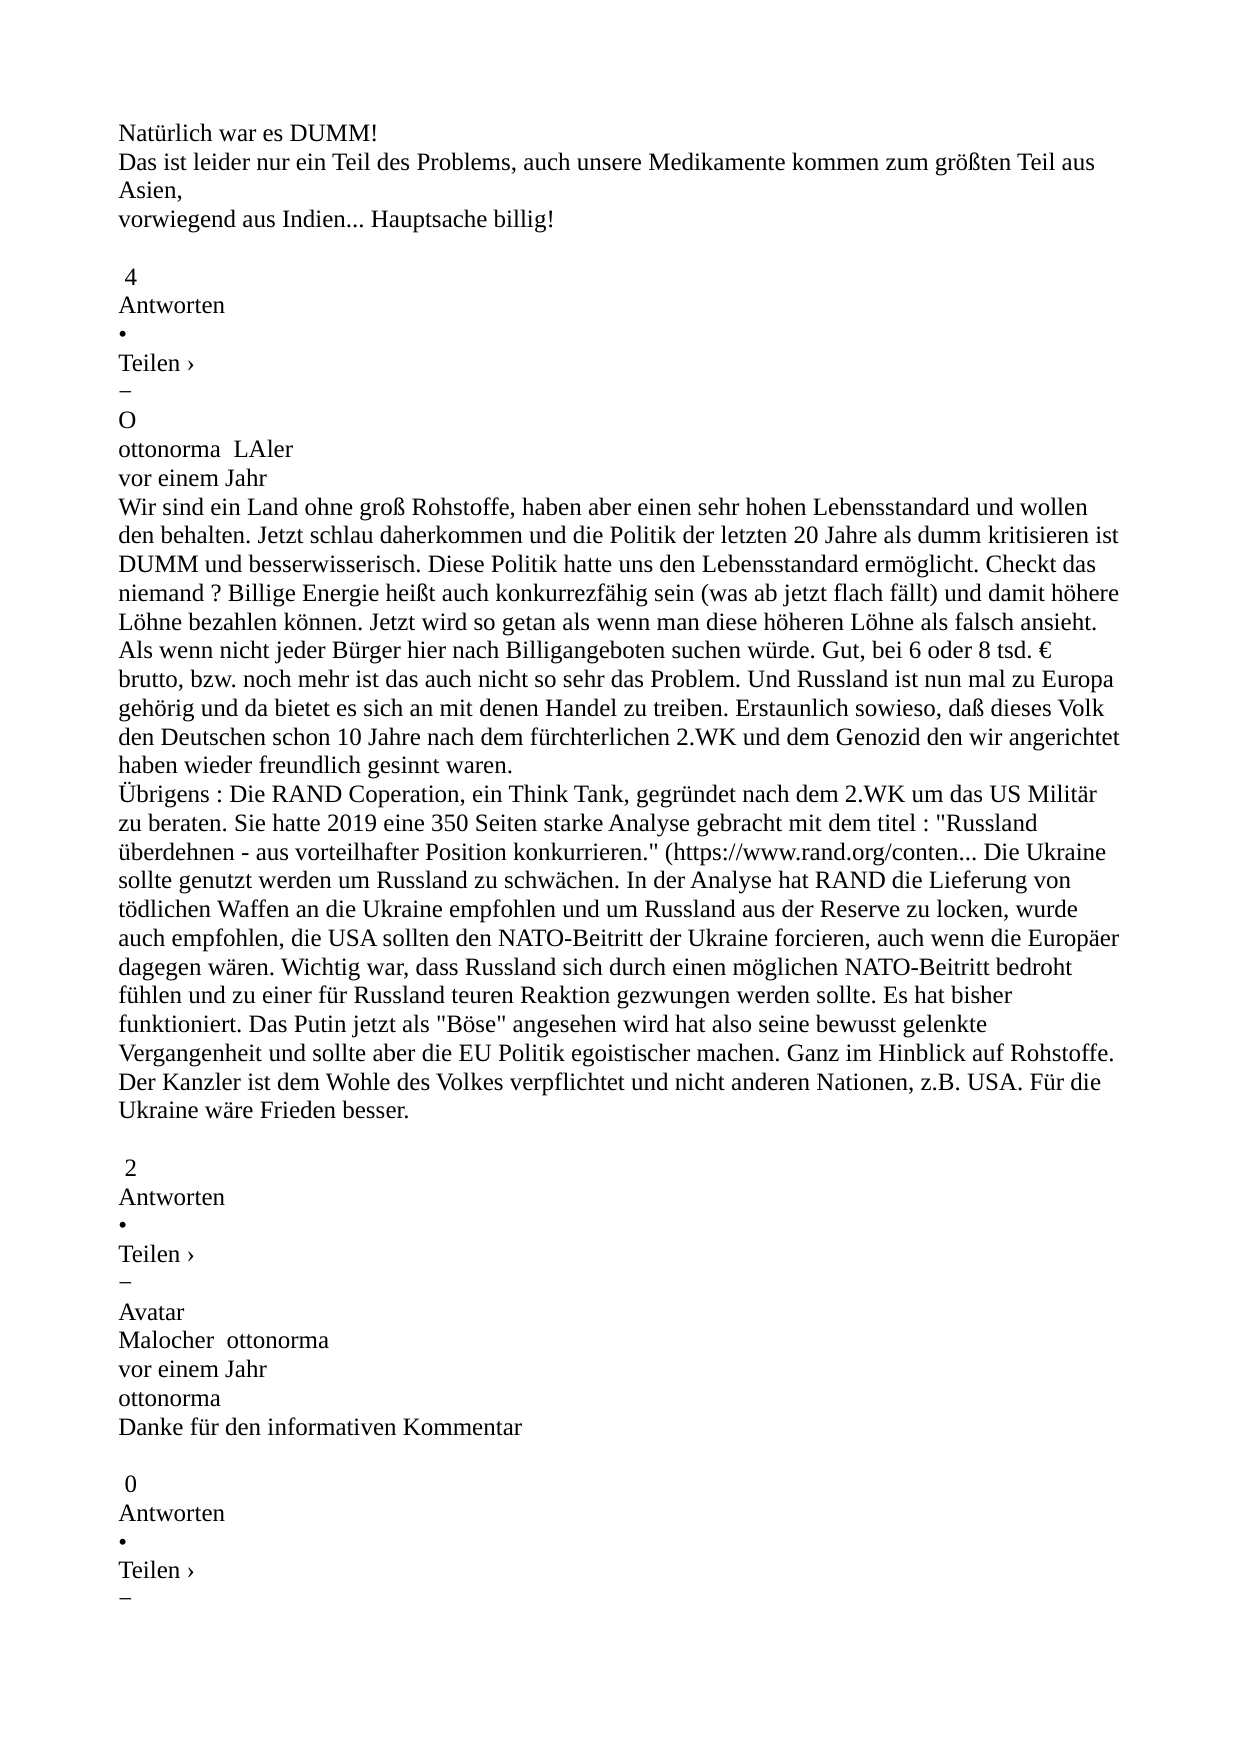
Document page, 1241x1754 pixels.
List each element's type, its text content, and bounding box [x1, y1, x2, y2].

text • [118, 1211, 1122, 1239]
text Teilen › [118, 1239, 1122, 1268]
text Avatar [118, 1297, 1122, 1326]
text vorwiegend aus Indien... Hauptsache billig! [118, 204, 1122, 233]
text Antworten [118, 1182, 1122, 1211]
text 2 [118, 1153, 1122, 1182]
text Danke für den informativen Kommentar [118, 1412, 1122, 1441]
text − [118, 1268, 1122, 1297]
text − [118, 1584, 1122, 1613]
text − [118, 377, 1122, 406]
text Natürlich war es DUMM! [118, 118, 1122, 147]
text Übrigens : Die RAND Coperation, ein Think Tank, gegründet nach dem 2.WK um das US Militär zu beraten. Sie hatte 2019 eine 350 Seiten starke Analyse gebracht mit dem titel : "Russland überdehnen - aus vorteilhafter Position konkurrieren." (https://www.rand.org/conten... Die Ukraine sollte genutzt werden um Russland zu schwächen. In der Analyse hat RAND die Lieferung von tödlichen Waffen an die Ukraine empfohlen und um Russland aus der Reserve zu locken, wurde auch empfohlen, die USA sollten den NATO-Beitritt der Ukraine forcieren, auch wenn die Europäer dagegen wären. Wichtig war, dass Russland sich durch einen möglichen NATO-Beitritt bedroht fühlen und zu einer für Russland teuren Reaktion gezwungen werden sollte. Es hat bisher funktioniert. Das Putin jetzt als "Böse" angesehen wird hat also seine bewusst gelenkte Vergangenheit und sollte aber die EU Politik egoistischer machen. Ganz im Hinblick auf Rohstoffe. Der Kanzler ist dem Wohle des Volkes verpflichtet und nicht anderen Nationen, z.B. USA. Für die Ukraine wäre Frieden besser. [118, 779, 1122, 1124]
text vor einem Jahr [118, 1354, 1122, 1383]
text 4 [118, 262, 1122, 291]
text ottonorma LAler [118, 434, 1122, 463]
text Antworten [118, 291, 1122, 319]
text Teilen › [118, 1556, 1122, 1584]
text Das ist leider nur ein Teil des Problems, auch unsere Medikamente kommen zum größten Teil aus Asien, [118, 147, 1122, 204]
text O [118, 406, 1122, 434]
text • [118, 1527, 1122, 1556]
text Teilen › [118, 348, 1122, 377]
text Malocher ottonorma [118, 1326, 1122, 1354]
text • [118, 319, 1122, 348]
text vor einem Jahr [118, 463, 1122, 492]
text 0 [118, 1469, 1122, 1498]
text ottonorma [118, 1383, 1122, 1412]
text Antworten [118, 1498, 1122, 1527]
text Wir sind ein Land ohne groß Rohstoffe, haben aber einen sehr hohen Lebensstandard und wollen den behalten. Jetzt schlau daherkommen und die Politik der letzten 20 Jahre als dumm kritisieren ist DUMM und besserwisserisch. Diese Politik hatte uns den Lebensstandard ermöglicht. Checkt das niemand ? Billige Energie heißt auch konkurrezfähig sein (was ab jetzt flach fällt) und damit höhere Löhne bezahlen können. Jetzt wird so getan als wenn man diese höheren Löhne als falsch ansieht. Als wenn nicht jeder Bürger hier nach Billigangeboten suchen würde. Gut, bei 6 oder 8 tsd. € brutto, bzw. noch mehr ist das auch nicht so sehr das Problem. Und Russland ist nun mal zu Europa gehörig und da bietet es sich an mit denen Handel zu treiben. Erstaunlich sowieso, daß dieses Volk den Deutschen schon 10 Jahre nach dem fürchterlichen 2.WK und dem Genozid den wir angerichtet haben wieder freundlich gesinnt waren. [118, 492, 1122, 779]
